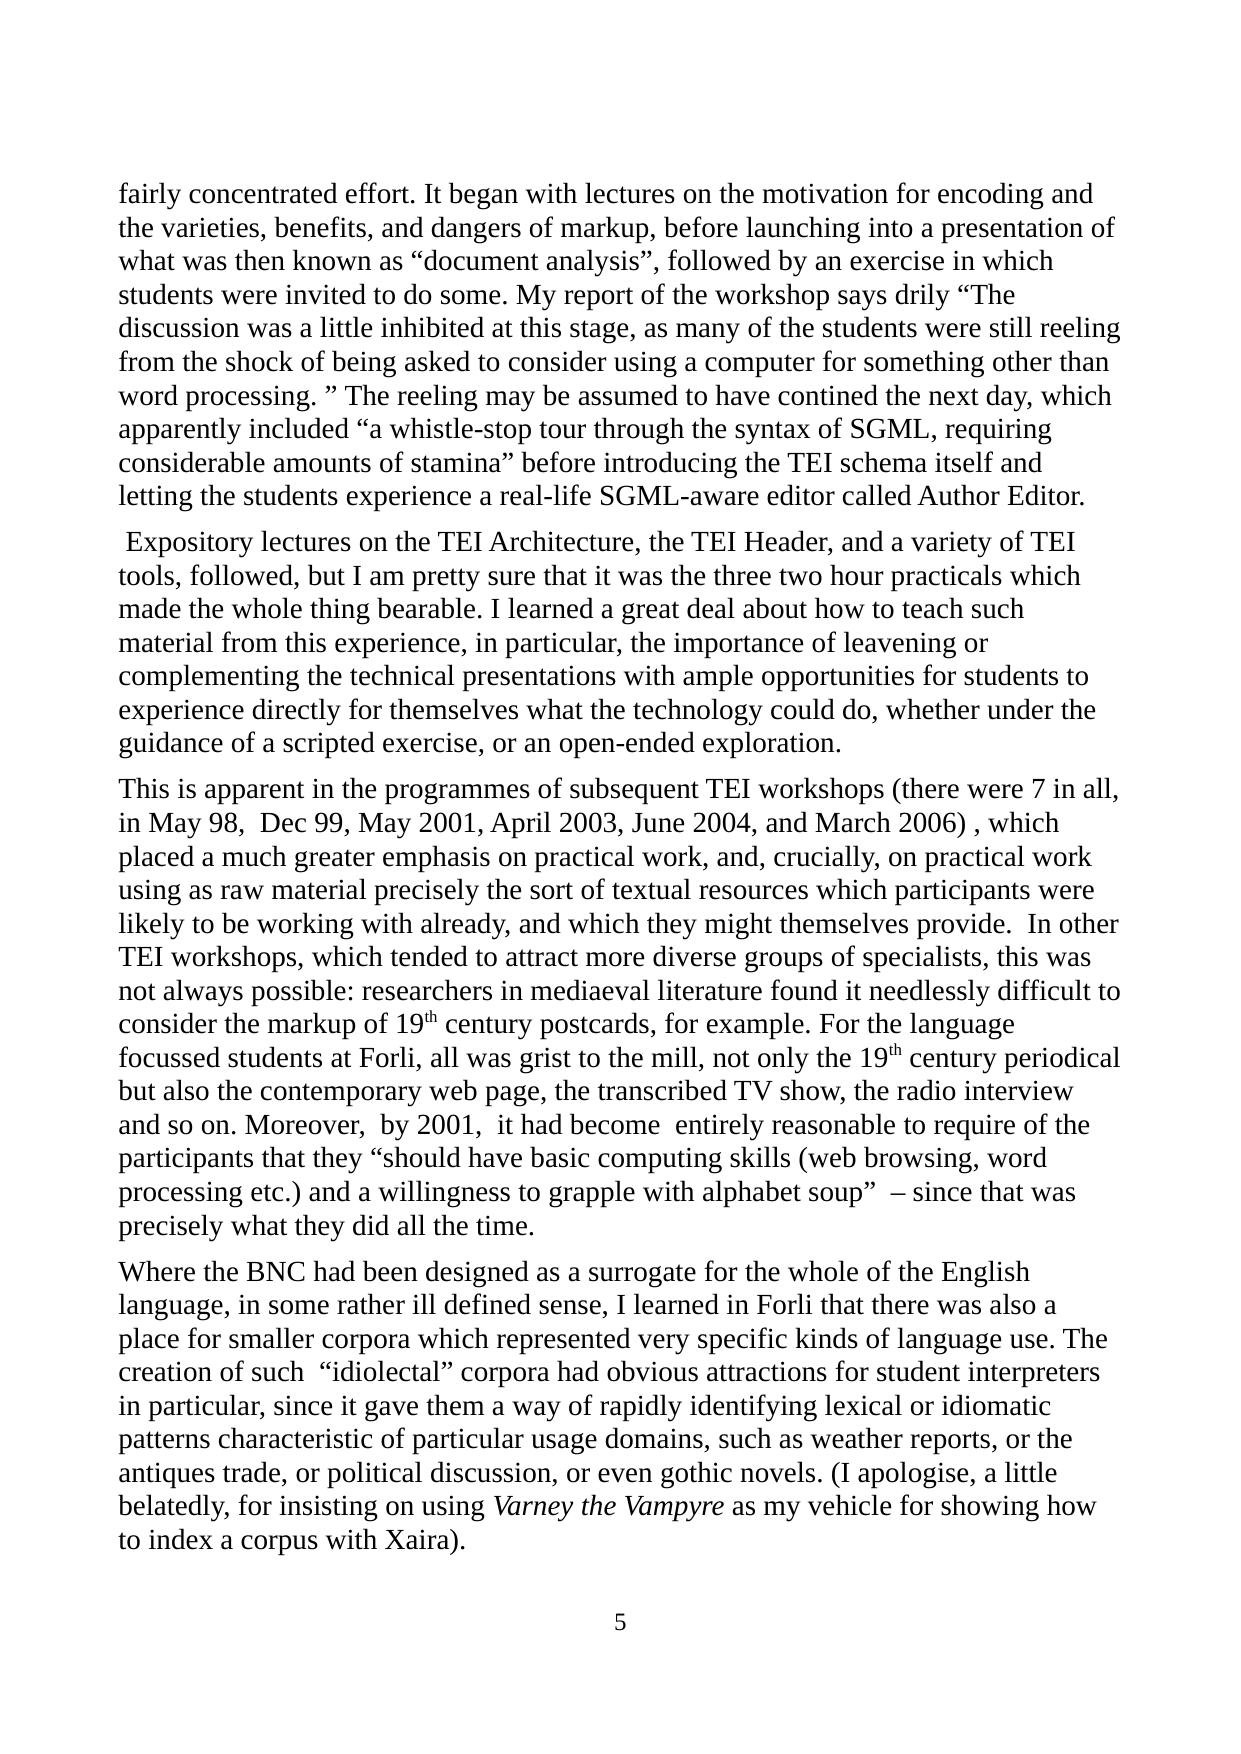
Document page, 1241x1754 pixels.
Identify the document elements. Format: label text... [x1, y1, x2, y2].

text Where the BNC had been designed as a surrogate for the whole of the English language, in some rather ill defined sense, I learned in Forli that there was also a place for smaller corpora which represented very specific kinds of language use. The creation of such “idiolectal” corpora had obvious attractions for student interpreters in particular, since it gave them a way of rapidly identifying lexical or idiomatic patterns characteristic of particular usage domains, such as weather reports, or the antiques trade, or political discussion, or even gothic novels. (I apologise, a little belatedly, for insisting on using Varney the Vampyre as my vehicle for showing how to index a corpus with Xaira). [118, 1254, 1122, 1556]
text Expository lectures on the TEI Architecture, the TEI Header, and a variety of TEI tools, followed, but I am pretty sure that it was the three two hour practicals which made the whole thing bearable. I learned a great deal about how to teach such material from this experience, in particular, the importance of leavening or complementing the technical presentations with ample opportunities for students to experience directly for themselves what the technology could do, whether under the guidance of a scripted exercise, or an open-ended exploration. [118, 524, 1122, 759]
text This is apparent in the programmes of subsequent TEI workshops (there were 7 in all, in May 98, Dec 99, May 2001, April 2003, June 2004, and March 2006) , which placed a much greater emphasis on practical work, and, crucially, on practical work using as raw material precisely the sort of textual resources which participants were likely to be working with already, and which they might themselves provide. In other TEI workshops, which tended to attract more diverse groups of specialists, this was not always possible: researchers in mediaeval literature found it needlessly difficult to consider the markup of 19th century postcards, for example. For the language focussed students at Forli, all was grist to the mill, not only the 19th century periodical but also the contemporary web page, the transcribed TV show, the radio interview and so on. Moreover, by 2001, it had become entirely reasonable to require of the participants that they “should have basic computing skills (web browsing, word processing etc.) and a willingness to grapple with alphabet soup” – since that was precisely what they did all the time. [118, 772, 1122, 1241]
text fairly concentrated effort. It began with lectures on the motivation for encoding and the varieties, benefits, and dangers of markup, before launching into a presentation of what was then known as “document analysis”, followed by an exercise in which students were invited to do some. My report of the workshop says drily “The discussion was a little inhibited at this stage, as many of the students were still reeling from the shock of being asked to consider using a computer for something other than word processing. ” The reeling may be assumed to have contined the next day, which apparently included “a whistle-stop tour through the syntax of SGML, requiring considerable amounts of stamina” before introducing the TEI schema itself and letting the students experience a real-life SGML-aware editor called Author Editor. [118, 176, 1122, 512]
